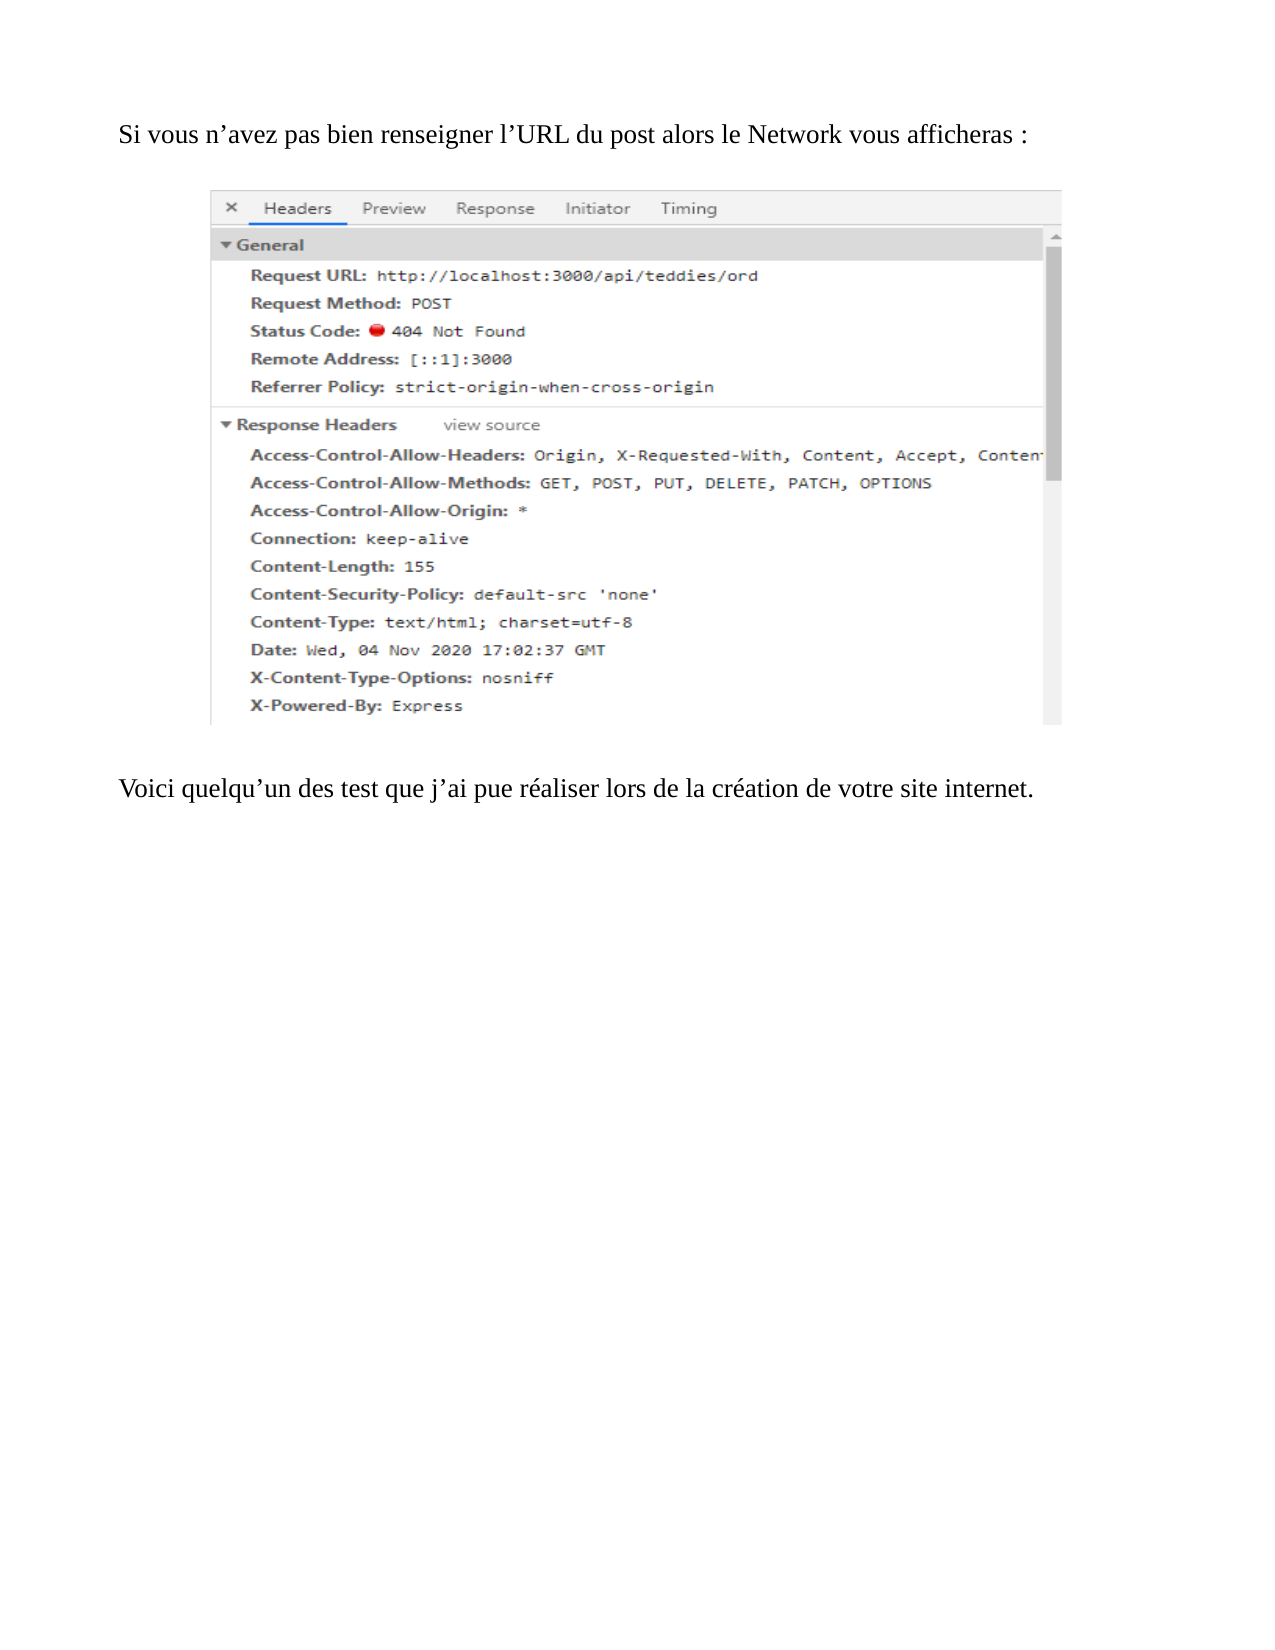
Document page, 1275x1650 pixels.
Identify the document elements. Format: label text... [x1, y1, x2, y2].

picture [210, 190, 1062, 725]
text Voici quelqu’un des test que j’ai pue réaliser lors de la création de votre site internet. [118, 772, 1157, 803]
text Si vous n’avez pas bien renseigner l’URL du post alors le Network vous afficheras : [118, 118, 1157, 149]
